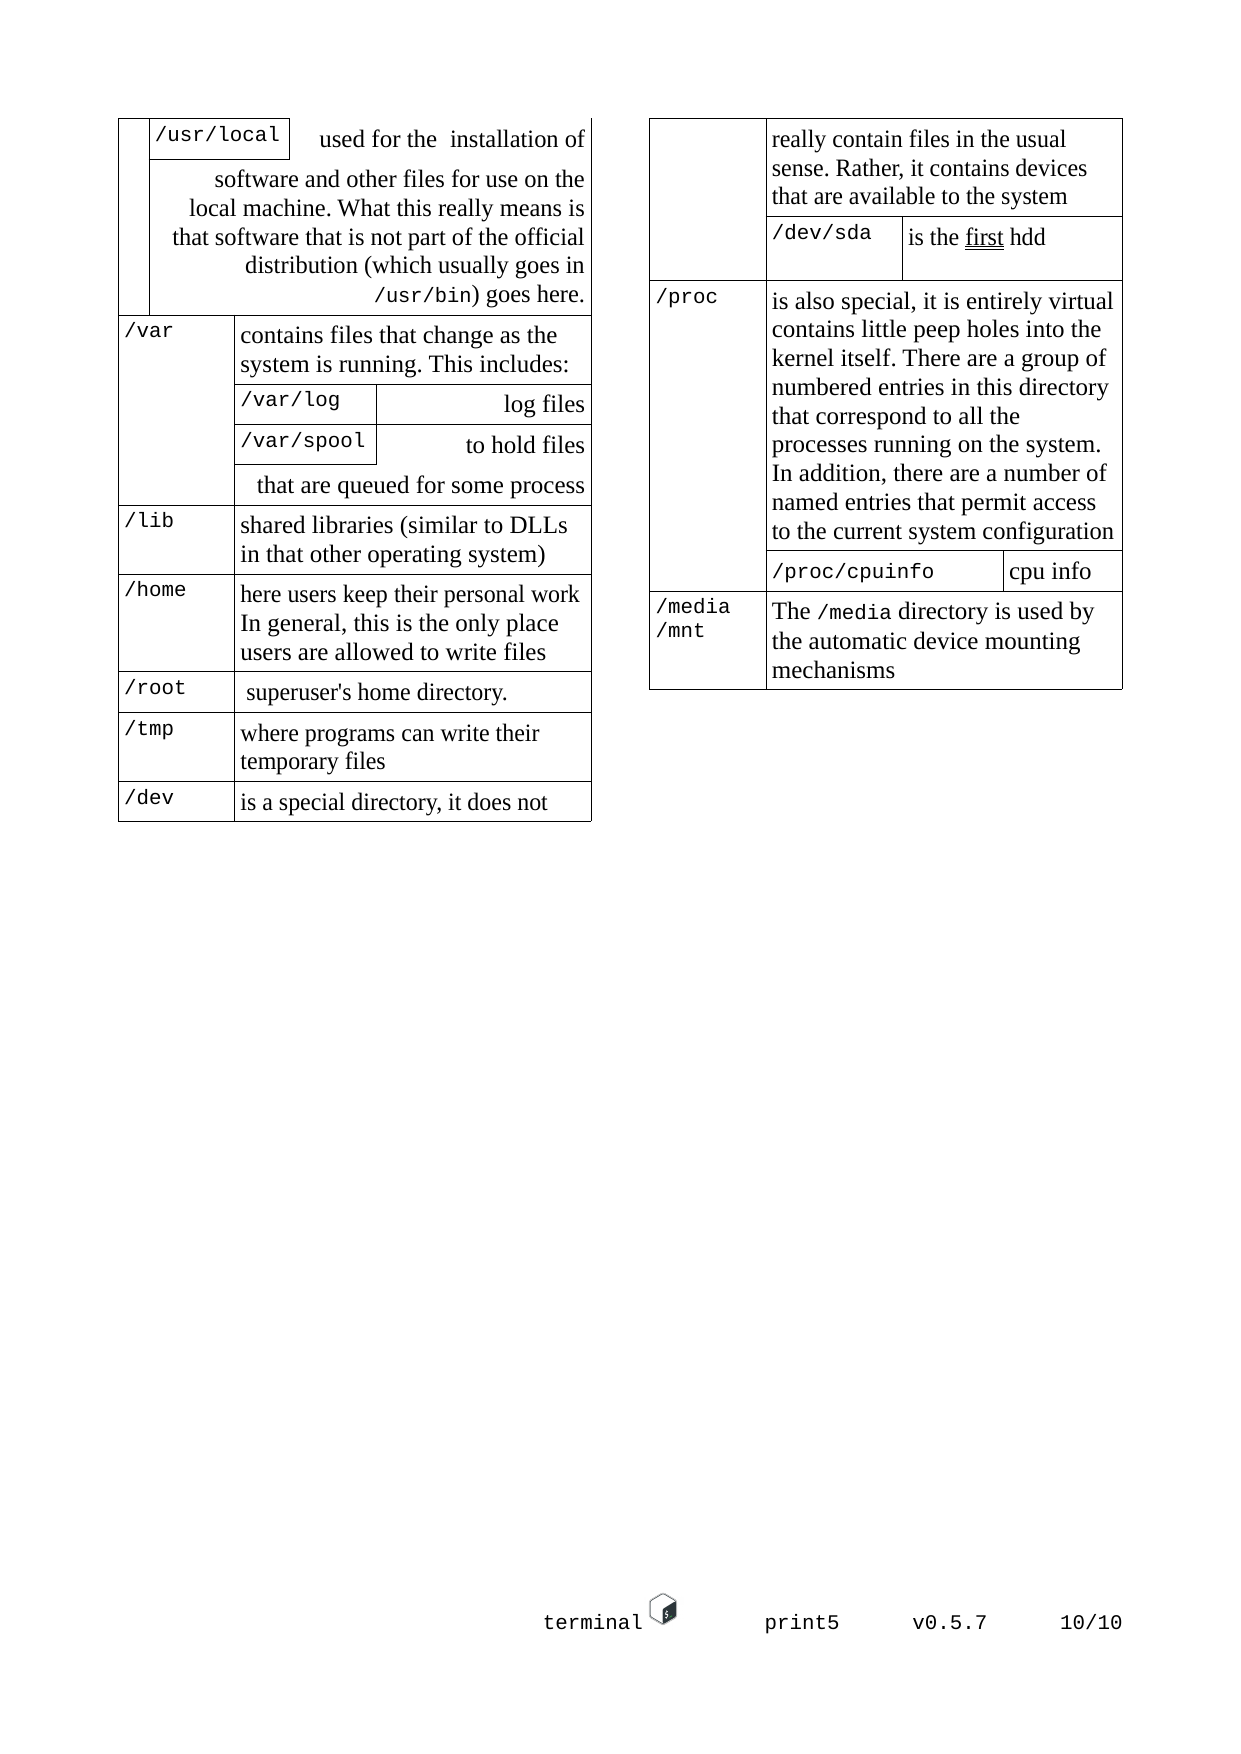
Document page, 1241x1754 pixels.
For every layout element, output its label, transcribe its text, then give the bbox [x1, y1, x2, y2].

table_cell /root [119, 672, 234, 712]
table_cell superuser's home directory. [235, 672, 591, 712]
table_cell /proc/cpuinfo [767, 551, 1003, 591]
table_cell The /media directory is used by the automatic device mounting mechanisms [767, 592, 1122, 689]
table_cell is the first hdd [903, 217, 1122, 280]
table_cell /proc [650, 281, 766, 591]
table_cell where programs can write their temporary files [235, 713, 591, 781]
table_cell /usr/local [150, 119, 289, 158]
table_cell shared libraries (similar to DLLs in that other operating system) [235, 506, 591, 574]
table_cell cpu info [1004, 551, 1122, 591]
table_cell contains files that change as the system is running. This includes: [235, 316, 591, 384]
table_cell that are queued for some process [235, 464, 591, 504]
table_cell is a special directory, it does not [235, 782, 591, 821]
picture [642, 1588, 684, 1630]
table_cell /var/spool [235, 425, 376, 464]
table_cell /tmp [119, 713, 234, 781]
table_cell really contain files in the usual sense. Rather, it contains devices that are available to the system [767, 119, 1122, 216]
table_cell log files [377, 385, 591, 424]
table_cell [119, 119, 149, 314]
table_cell is also special, it is entirely virtual contains little peep holes into the kernel itself. There are a group of numbered entries in this directory that correspond to all the processes running on the system. In addition, there are a number of named entries that permit access to the current system configuration [767, 281, 1122, 550]
table_cell /dev [119, 782, 234, 821]
table_cell used for the installation of [290, 118, 591, 158]
table_cell /dev/sda [767, 217, 902, 280]
table_cell /lib [119, 506, 234, 574]
table_cell /var [119, 316, 234, 504]
table_cell to hold files [377, 425, 591, 464]
table_cell /var/log [235, 385, 376, 424]
table_cell [650, 119, 766, 280]
table_cell /home [119, 575, 234, 671]
table_cell /media /mnt [650, 592, 766, 689]
table_cell here users keep their personal work In general, this is the only place users are allowed to write files [235, 575, 591, 671]
table_cell software and other files for use on the local machine. What this really means is that software that is not part of the official distribution (which usually goes in /usr/bin) goes here. [150, 159, 591, 314]
